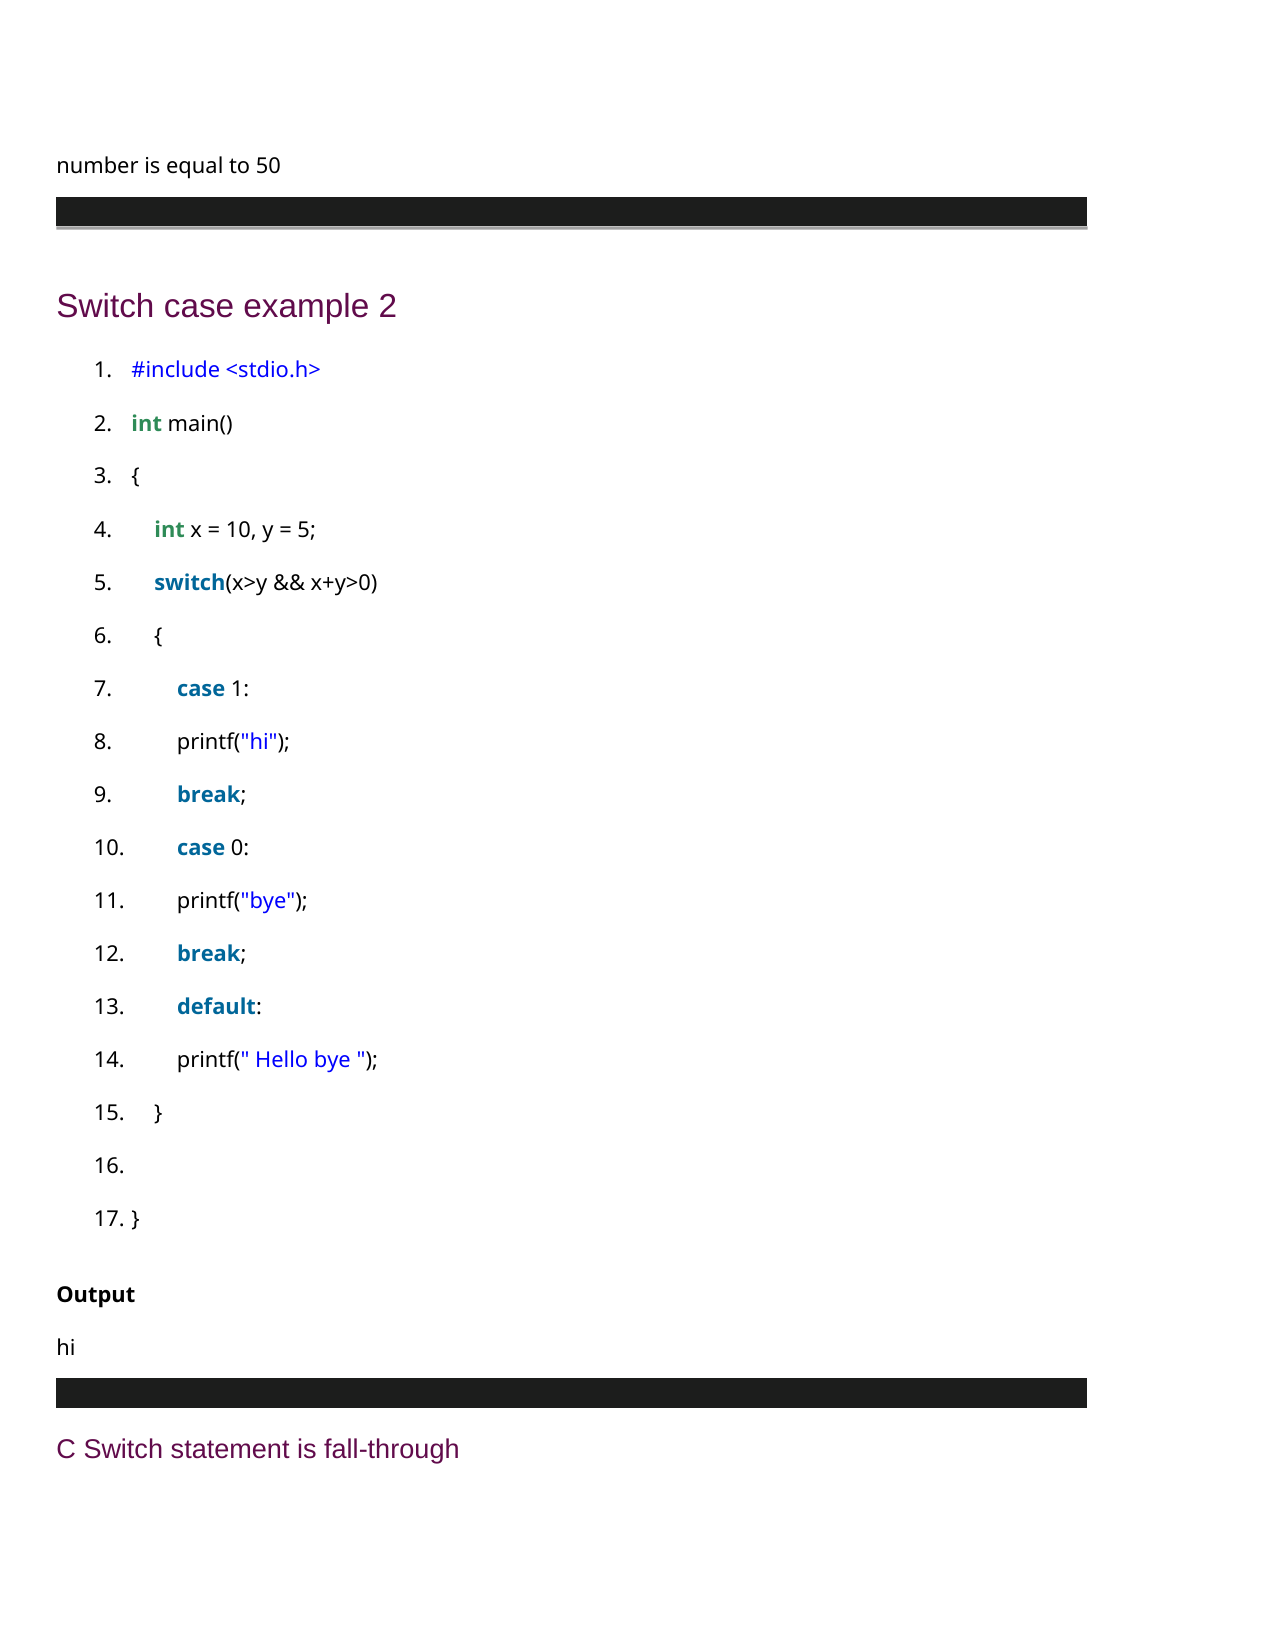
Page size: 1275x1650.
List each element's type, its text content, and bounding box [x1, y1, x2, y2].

list switch(x>y && x+y>0) [94, 567, 1092, 596]
list break; [94, 938, 1092, 967]
text Output [56, 1279, 1087, 1308]
list printf(" Hello bye "); [94, 1044, 1092, 1073]
list int main() [94, 407, 1092, 437]
list case 0: [94, 832, 1092, 861]
list #include <stdio.h> [94, 354, 1092, 384]
list { [94, 619, 1092, 649]
list printf("bye"); [94, 885, 1092, 914]
subtitle C Switch statement is fall-through [56, 1433, 1087, 1464]
list printf("hi"); [94, 726, 1092, 755]
list default: [94, 991, 1092, 1021]
list { [94, 461, 1092, 490]
list break; [94, 779, 1092, 808]
text hi [56, 1331, 1087, 1361]
list int x = 10, y = 5; [94, 513, 1092, 543]
subtitle Switch case example 2 [56, 286, 1087, 324]
text number is equal to 50 [56, 150, 1087, 180]
list case 1: [94, 673, 1092, 702]
list } [94, 1203, 1092, 1233]
list } [94, 1097, 1092, 1127]
